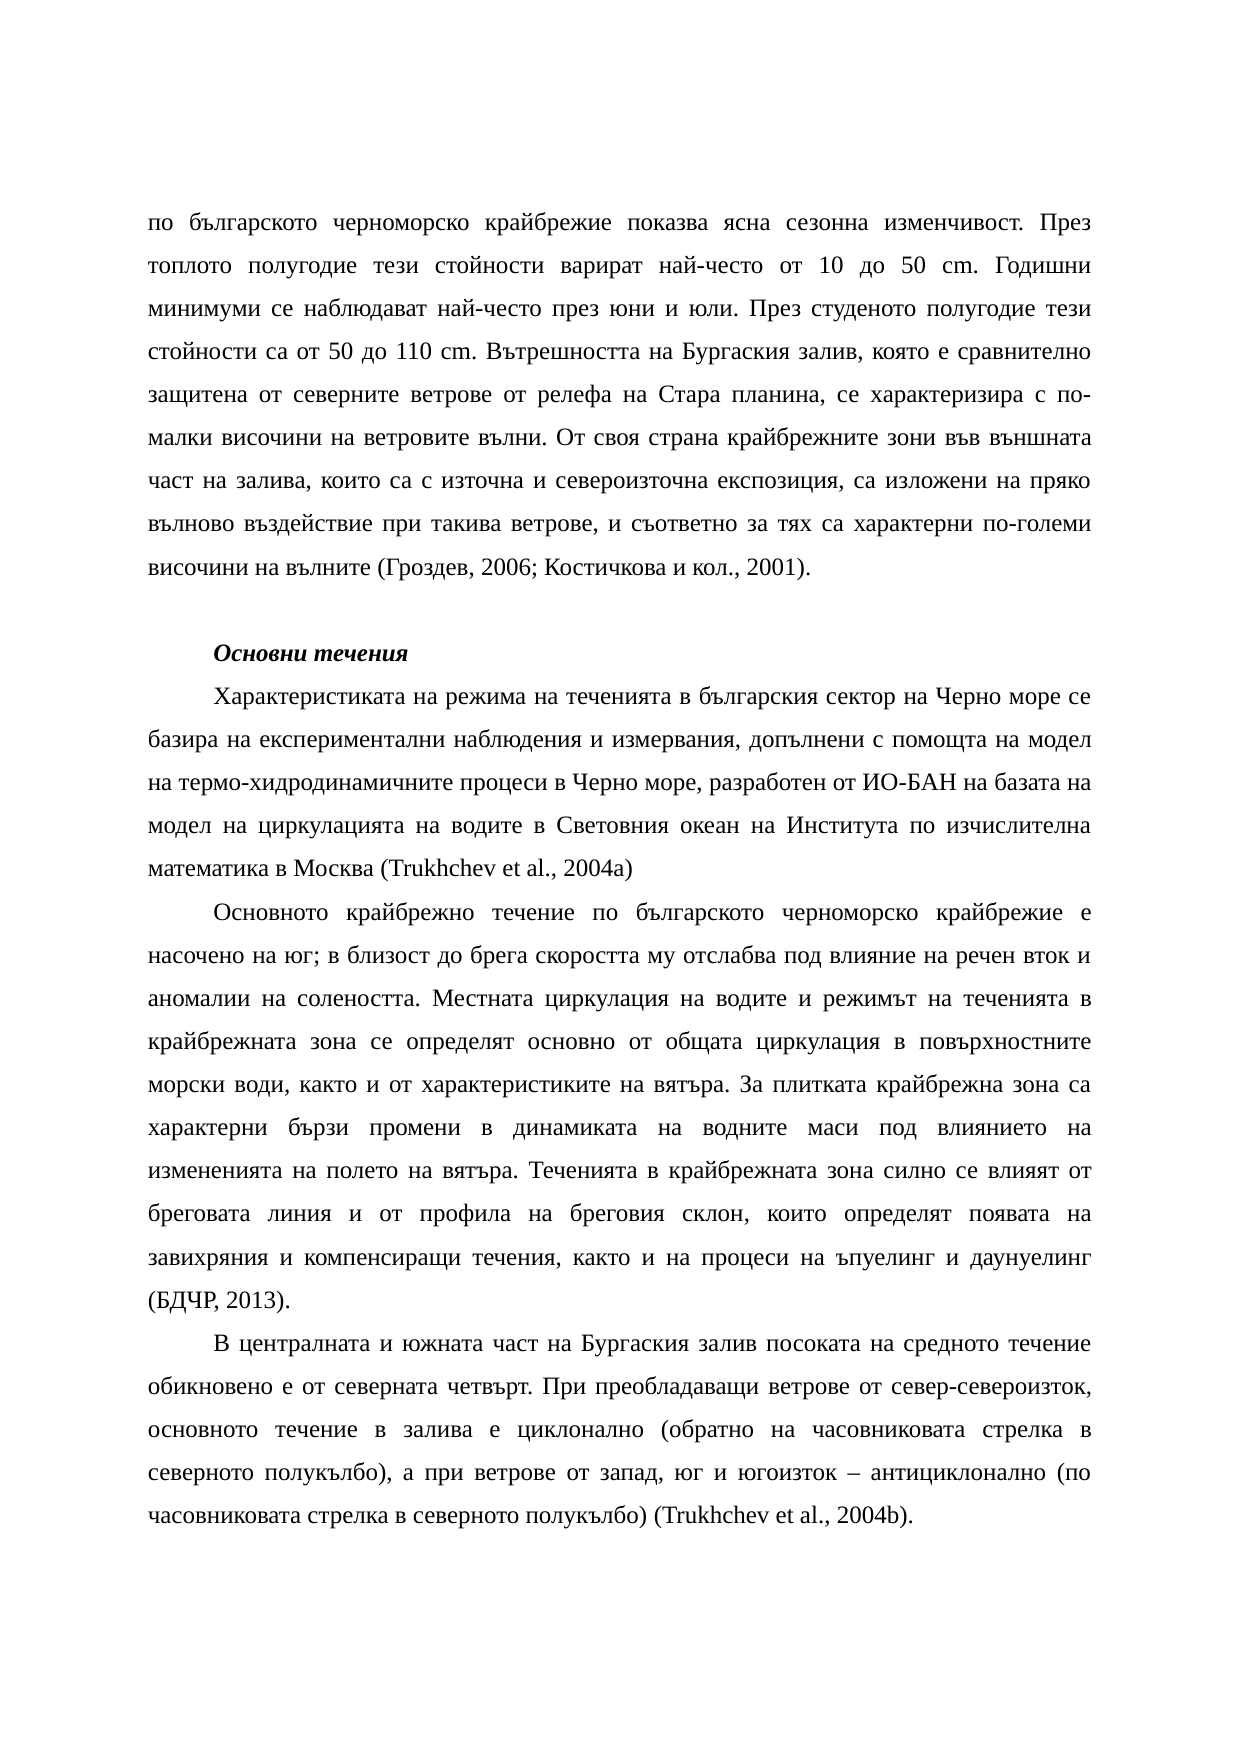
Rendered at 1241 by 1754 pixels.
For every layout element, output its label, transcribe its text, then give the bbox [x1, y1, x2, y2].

text по българското черноморско крайбрежие показва ясна сезонна изменчивост. През топлото полугодие тези стойности варират най-често от 10 до 50 cm. Годишни минимуми се наблюдават най-често през юни и юли. През студеното полугодие тези стойности са от 50 до 110 cm. Вътрешността на Бургаския залив, която е сравнително защитена от северните ветрове от релефа на Стара планина, се характеризира с по-малки височини на ветровите вълни. От своя страна крайбрежните зони във външната част на залива, които са с източна и североизточна експозиция, са изложени на пряко вълново въздействие при такива ветрове, и съответно за тях са характерни по-големи височини на вълните (Гроздев, 2006; Костичкова и кол., 2001). [148, 207, 1093, 580]
text Основното крайбрежно течение по българското черноморско крайбрежие е насочено на юг; в близост до брега скоростта му отслабва под влияние на речен вток и аномалии на солеността. Местната циркулация на водите и режимът на теченията в крайбрежната зона се определят основно от общата циркулация в повърхностните морски води, както и от характеристиките на вятъра. За плитката крайбрежна зона са характерни бързи промени в динамиката на водните маси под влиянието на измененията на полето на вятъра. Теченията в крайбрежната зона силно се влияят от бреговата линия и от профила на бреговия склон, които определят появата на завихряния и компенсиращи течения, както и на процеси на ъпуелинг и даунуелинг (БДЧР, 2013). [148, 897, 1093, 1313]
text В централната и южната част на Бургаския залив посоката на средното течение обикновено е от северната четвърт. При преобладаващи ветрове от север-североизток, основното течение в залива е циклонално (обратно на часовниковата стрелка в северното полукълбо), а при ветрове от запад, юг и югоизток – антициклонално (по часовниковата стрелка в северното полукълбо) (Trukhchev et al., 2004b). [148, 1328, 1093, 1529]
text Основни течения [148, 638, 1093, 667]
text Характеристиката на режима на теченията в българския сектор на Черно море се базира на експериментални наблюдения и измервания, допълнени с помощта на модел на термо-хидродинамичните процеси в Черно море, разработен от ИО-БАН на базата на модел на циркулацията на водите в Световния океан на Института по изчислителна математика в Москва (Trukhchev et al., 2004a) [148, 681, 1093, 882]
